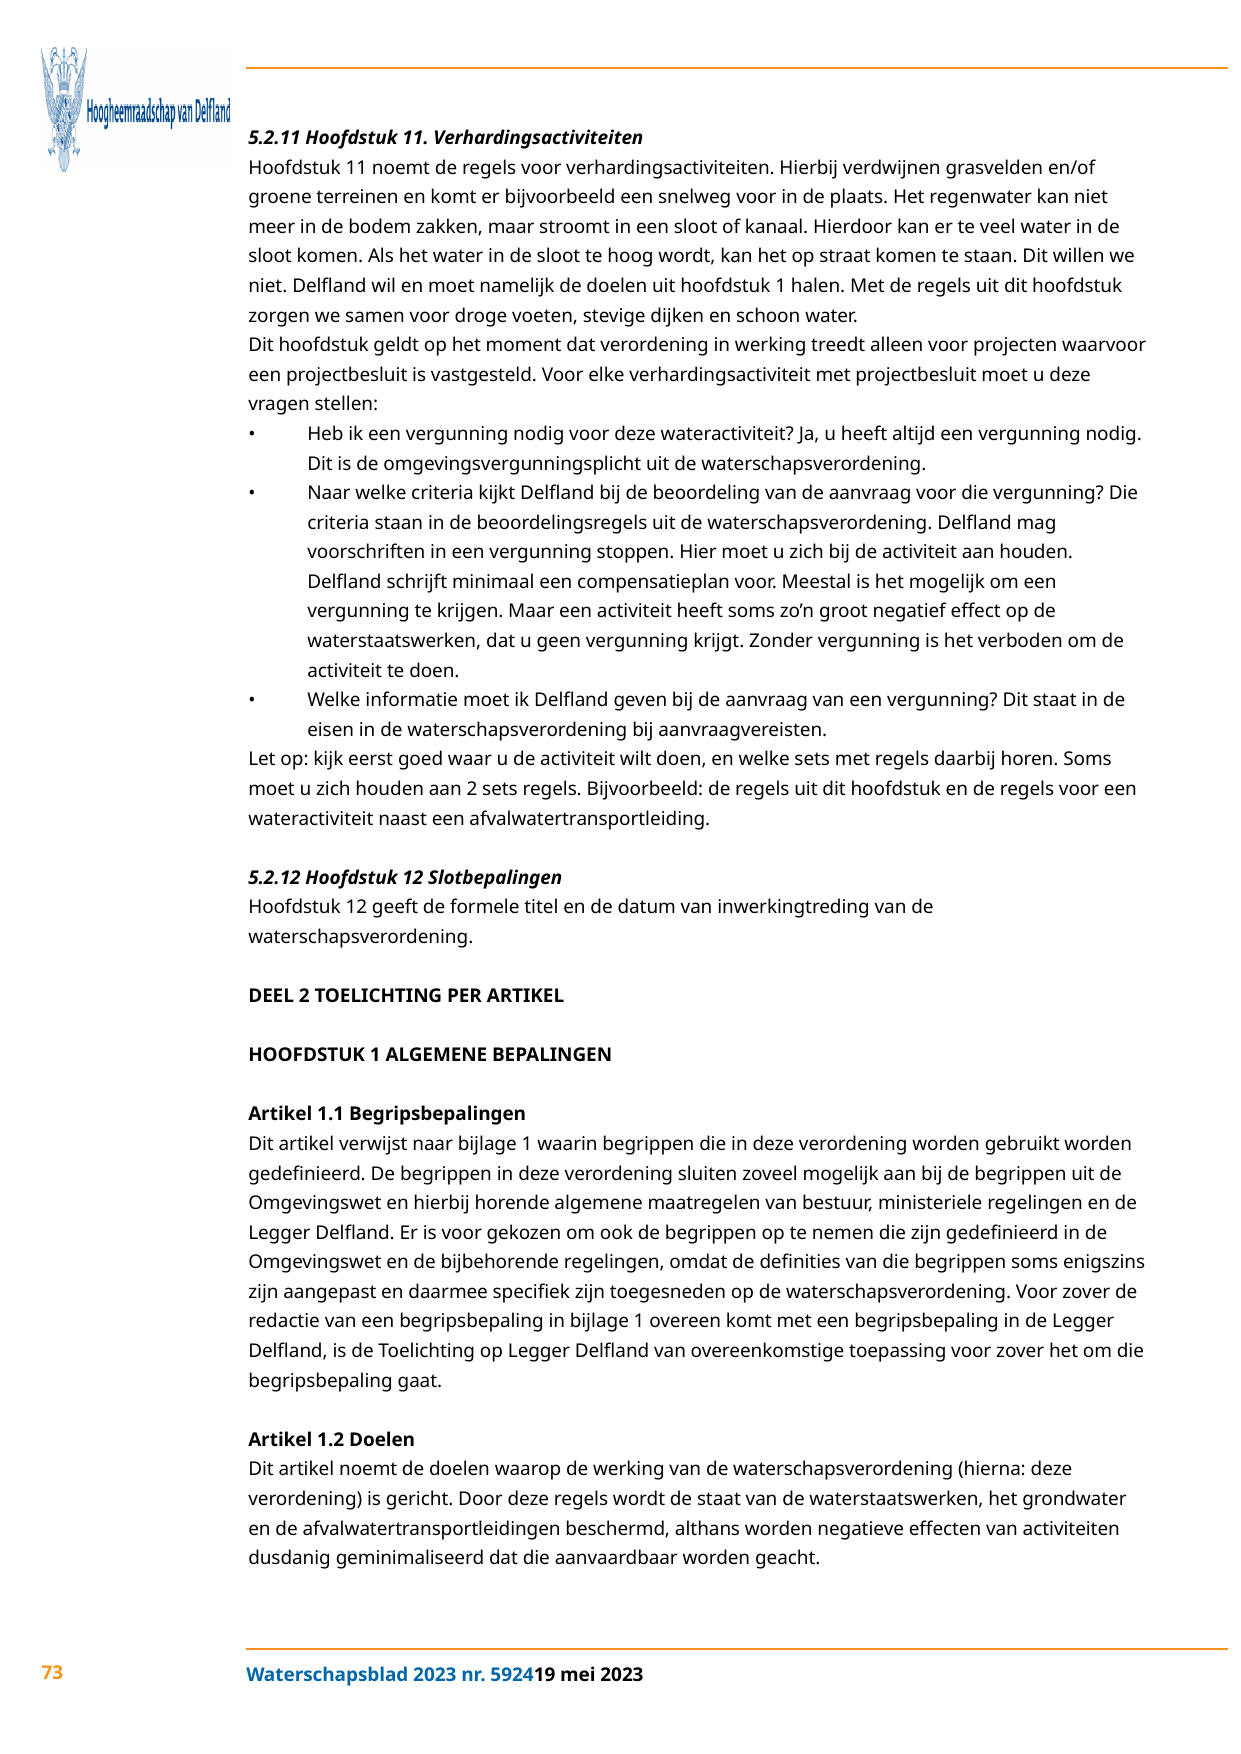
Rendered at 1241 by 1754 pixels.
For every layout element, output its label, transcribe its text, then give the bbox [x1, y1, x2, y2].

list Heb ik een vergunning nodig voor deze wateractiviteit? Ja, u heeft altijd een vergunning nodig. Dit is de omgevingsvergunningsplicht uit de waterschapsverordening. [248, 420, 1152, 476]
text Let op: kijk eerst goed waar u de activiteit wilt doen, en welke sets met regels daarbij horen. Soms moet u zich houden aan 2 sets regels. Bijvoorbeeld: de regels uit dit hoofdstuk en de regels voor een wateractiviteit naast een afvalwatertransportleiding. [248, 746, 1152, 831]
text HOOFDSTUK 1 ALGEMENE BEPALINGEN [248, 1041, 1152, 1067]
list Naar welke criteria kijkt Delfland bij de beoordeling van de aanvraag voor die vergunning? Die criteria staan in de beoordelingsregels uit de waterschapsverordening. Delfland mag voorschriften in een vergunning stoppen. Hier moet u zich bij de activiteit aan houden. Delfland schrijft minimaal een compensatieplan voor. Meestal is het mogelijk om een vergunning te krijgen. Maar een activiteit heeft soms zo’n groot negatief effect op de waterstaatswerken, dat u geen vergunning krijgt. Zonder vergunning is het verboden om de activiteit te doen. [248, 479, 1152, 683]
text Dit artikel noemt de doelen waarop de werking van de waterschapsverordening (hierna: deze verordening) is gericht. Door deze regels wordt de staat van de waterstaatswerken, het grondwater en de afvalwatertransportleidingen beschermd, althans worden negatieve effecten van activiteiten dusdanig geminimaliseerd dat die aanvaardbaar worden geacht. [248, 1456, 1152, 1570]
text 5.2.11 Hoofdstuk 11. Verhardingsactiviteiten [248, 124, 1152, 150]
text Artikel 1.1 Begripsbepalingen [248, 1101, 1152, 1126]
picture [41, 47, 231, 172]
text Dit artikel verwijst naar bijlage 1 waarin begrippen die in deze verordening worden gebruikt worden gedefinieerd. De begrippen in deze verordening sluiten zoveel mogelijk aan bij de begrippen uit de Omgevingswet en hierbij horende algemene maatregelen van bestuur, ministeriele regelingen en de Legger Delfland. Er is voor gekozen om ook de begrippen op te nemen die zijn gedefinieerd in de Omgevingswet en de bijbehorende regelingen, omdat de definities van die begrippen soms enigszins zijn aangepast en daarmee specifiek zijn toegesneden op de waterschapsverordening. Voor zover de redactie van een begripsbepaling in bijlage 1 overeen komt met een begripsbepaling in de Legger Delfland, is de Toelichting op Legger Delfland van overeenkomstige toepassing voor zover het om die begripsbepaling gaat. [248, 1130, 1152, 1393]
text Hoofdstuk 11 noemt de regels voor verhardingsactiviteiten. Hierbij verdwijnen grasvelden en/of groene terreinen en komt er bijvoorbeeld een snelweg voor in de plaats. Het regenwater kan niet meer in de bodem zakken, maar stroomt in een sloot of kanaal. Hierdoor kan er te veel water in de sloot komen. Als het water in de sloot te hoog wordt, kan het op straat komen te staan. Dit willen we niet. Delfland wil en moet namelijk de doelen uit hoofdstuk 1 halen. Met de regels uit dit hoofdstuk zorgen we samen voor droge voeten, stevige dijken en schoon water. [248, 154, 1152, 328]
text DEEL 2 TOELICHTING PER ARTIKEL [248, 982, 1152, 1008]
text Artikel 1.2 Doelen [248, 1426, 1152, 1452]
text Dit hoofdstuk geldt op het moment dat verordening in werking treedt alleen voor projecten waarvoor een projectbesluit is vastgesteld. Voor elke verhardingsactiviteit met projectbesluit moet u deze vragen stellen: [248, 331, 1152, 416]
text 5.2.12 Hoofdstuk 12 Slotbepalingen [248, 864, 1152, 890]
list Welke informatie moet ik Delfland geven bij de aanvraag van een vergunning? Dit staat in de eisen in de waterschapsverordening bij aanvraagvereisten. [248, 686, 1152, 742]
text Hoofdstuk 12 geeft de formele titel en de datum van inwerkingtreding van de waterschapsverordening. [248, 893, 1152, 949]
